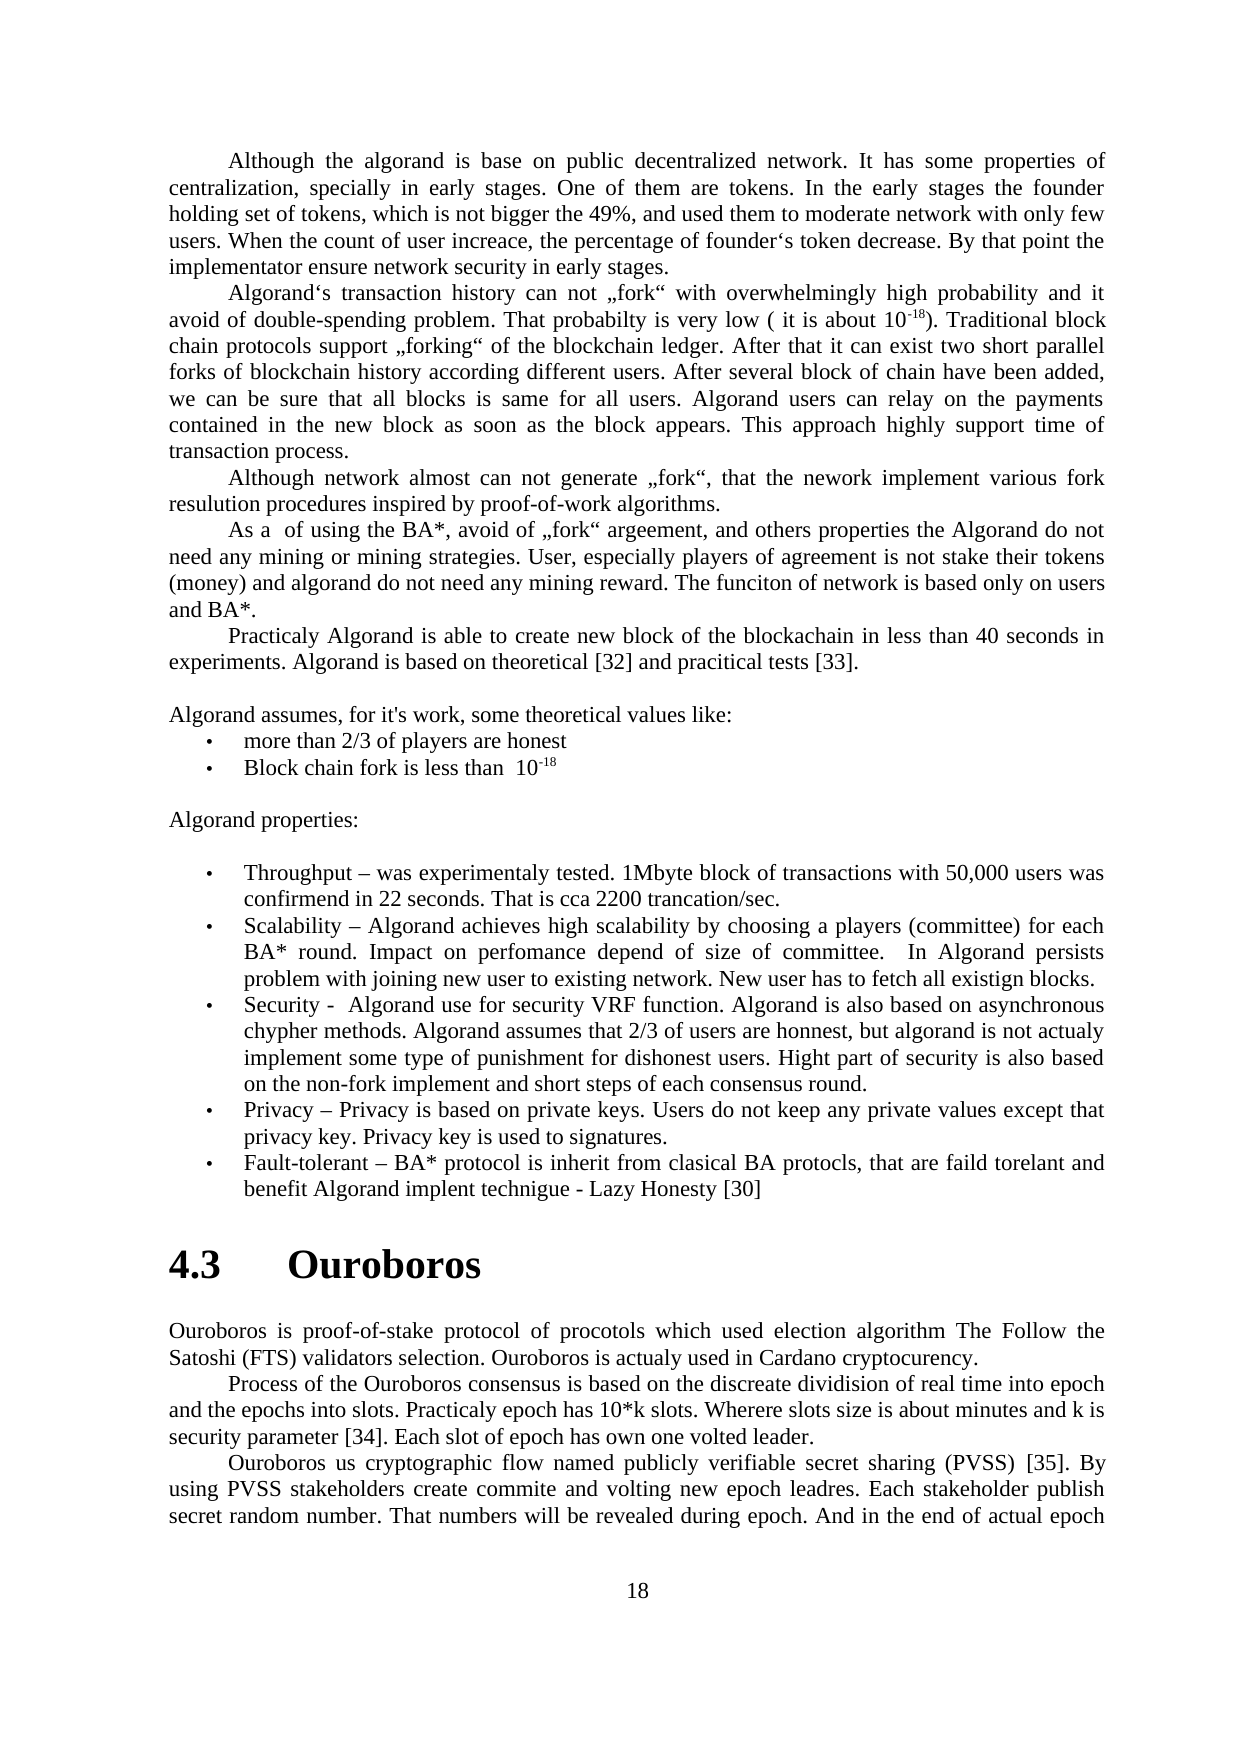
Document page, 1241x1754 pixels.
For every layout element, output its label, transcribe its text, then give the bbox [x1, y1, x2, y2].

text Ouroboros us cryptographic flow named publicly verifiable secret sharing (PVSS) [35]. By using PVSS stakeholders create commite and volting new epoch leadres. Each stakeholder publish secret random number. That numbers will be revealed during epoch. And in the end of actual epoch [169, 1449, 1106, 1528]
text Practicaly Algorand is able to create new block of the blockachain in less than 40 seconds in experiments. Algorand is based on theoretical [32] and pracitical tests [33]. [169, 622, 1106, 675]
list Scalability – Algorand achieves high scalability by choosing a players (committee) for each BA* round. Impact on perfomance depend of size of committee. In Algorand persists problem with joining new user to existing network. New user has to fetch all existign blocks. [206, 912, 1106, 991]
text Algorand properties: [169, 806, 1106, 833]
text Algorand‘s transaction history can not „fork“ with overwhelmingly high probability and it avoid of double-spending problem. That probabilty is very low ( it is about 10-18). Traditional block chain protocols support „forking“ of the blockchain ledger. After that it can exist two short parallel forks of blockchain history according different users. After several block of chain have been added, we can be sure that all blocks is same for all users. Algorand users can relay on the payments contained in the new block as soon as the block appears. This approach highly support time of transaction process. [169, 279, 1106, 464]
list Privacy – Privacy is based on private keys. Users do not keep any private values except that privacy key. Privacy key is used to signatures. [206, 1096, 1106, 1149]
text As a of using the BA*, avoid of „fork“ argeement, and others properties the Algorand do not need any mining or mining strategies. User, especially players of agreement is not stake their tokens (money) and algorand do not need any mining reward. The funciton of network is based only on users and BA*. [169, 517, 1106, 622]
list Block chain fork is less than 10-18 [206, 754, 1106, 780]
text Algorand assumes, for it's work, some theoretical values like: [169, 701, 1106, 727]
text Although network almost can not generate „fork“, that the nework implement various fork resulution procedures inspired by proof-of-work algorithms. [169, 464, 1106, 517]
text Although the algorand is base on public decentralized network. It has some properties of centralization, specially in early stages. One of them are tokens. In the early stages the founder holding set of tokens, which is not bigger the 49%, and used them to moderate network with only few users. When the count of user increace, the percentage of founder‘s token decrease. By that point the implementator ensure network security in early stages. [169, 148, 1106, 279]
list more than 2/3 of players are honest [206, 727, 1106, 754]
text Ouroboros is proof-of-stake protocol of procotols which used election algorithm The Follow the Satoshi (FTS) validators selection. Ouroboros is actualy used in Cardano cryptocurency. [169, 1317, 1106, 1370]
list Throughput – was experimentaly tested. 1Mbyte block of transactions with 50,000 users was confirmend in 22 seconds. That is cca 2200 trancation/sec. [206, 859, 1106, 912]
list Fault-tolerant – BA* protocol is inherit from clasical BA protocls, that are faild torelant and benefit Algorand implent technigue - Lazy Honesty [30] [206, 1149, 1106, 1202]
text Process of the Ouroboros consensus is based on the discreate dividision of real time into epoch and the epochs into slots. Practicaly epoch has 10*k slots. Wherere slots size is about minutes and k is security parameter [34]. Each slot of epoch has own one volted leader. [169, 1370, 1106, 1449]
list Security - Algorand use for security VRF function. Algorand is also based on asynchronous chypher methods. Algorand assumes that 2/3 of users are honnest, but algorand is not actualy implement some type of punishment for dishonest users. Hight part of security is also based on the non-fork implement and short steps of each consensus round. [206, 991, 1106, 1096]
subtitle Ouroboros [169, 1239, 1106, 1287]
